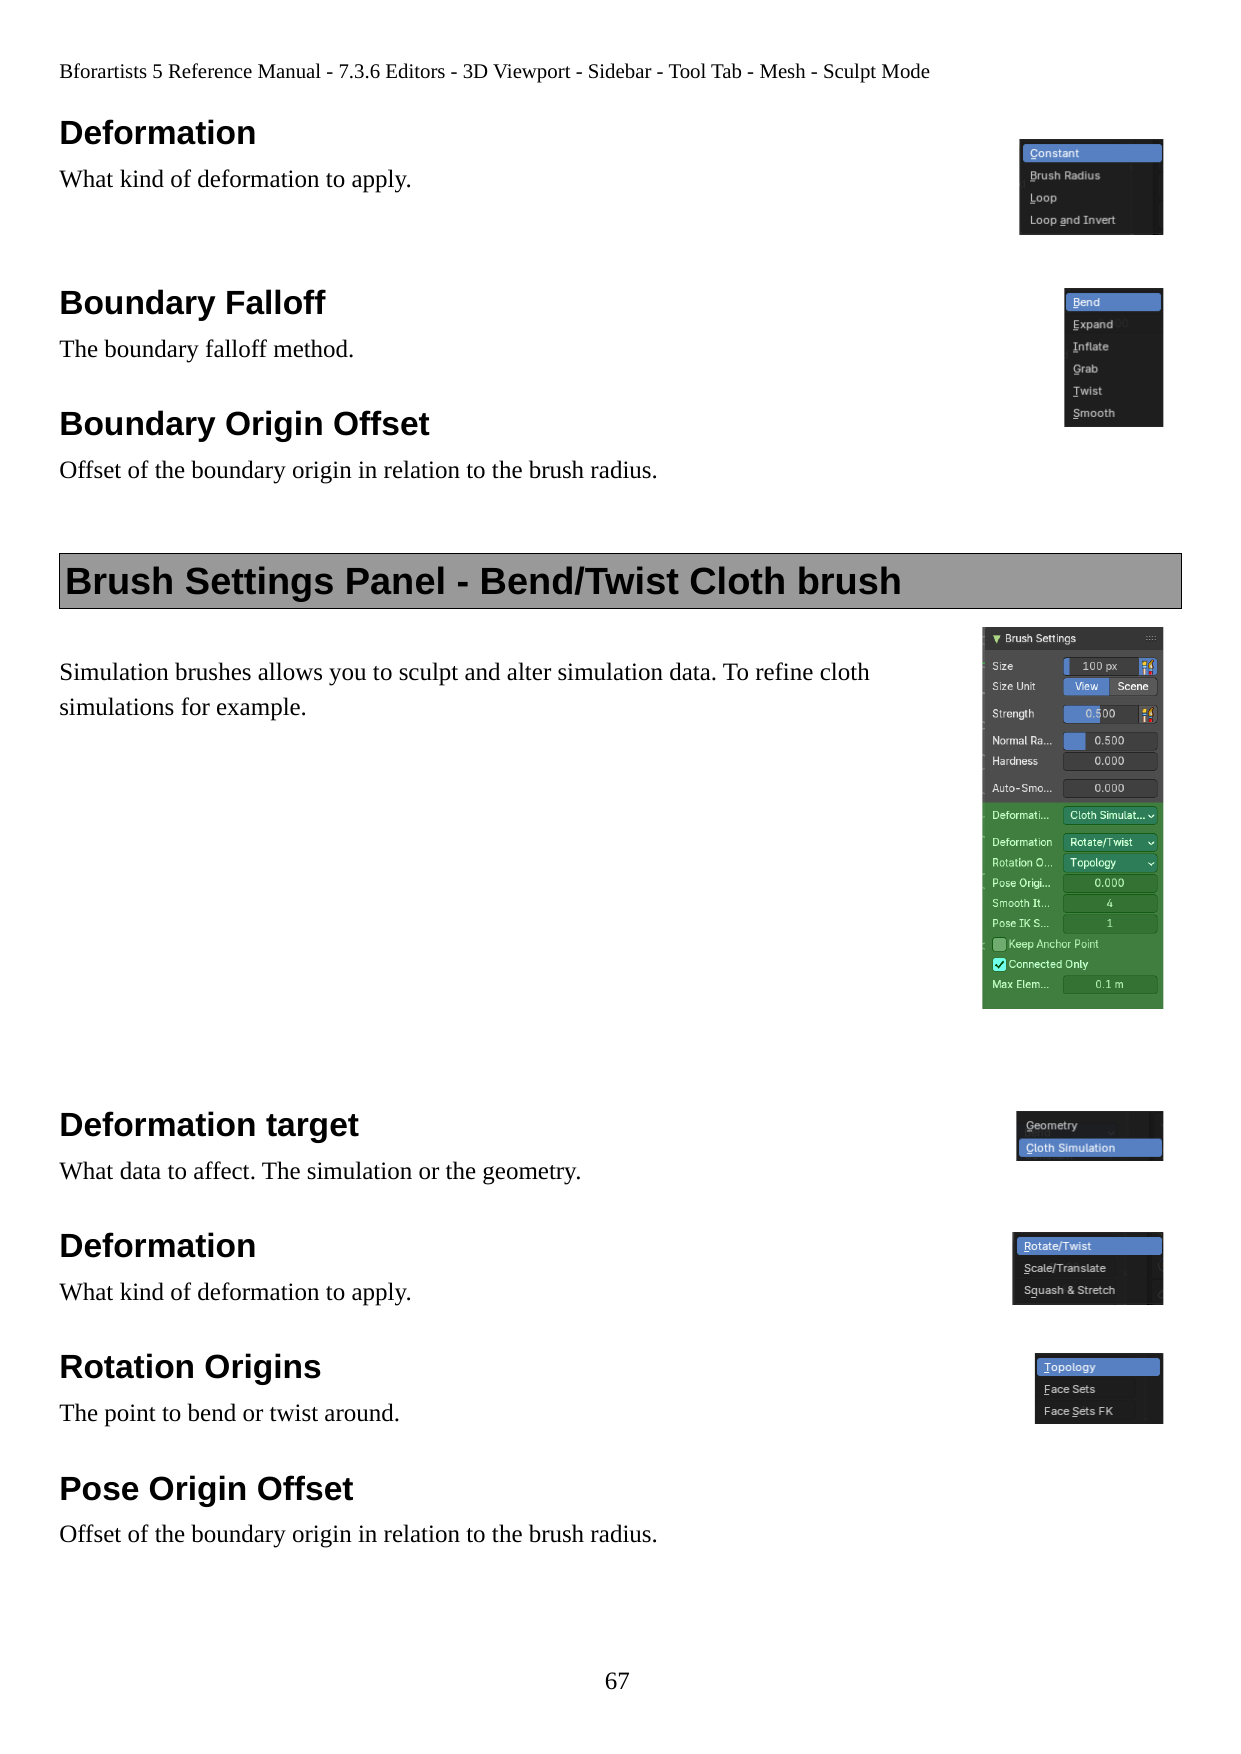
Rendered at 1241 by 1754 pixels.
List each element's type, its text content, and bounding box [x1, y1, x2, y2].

text What kind of deformation to apply. [59, 164, 1019, 192]
subtitle Boundary Origin Offset [59, 404, 1181, 442]
text What data to affect. The simulation or the geometry. [59, 1156, 1181, 1185]
text The point to bend or twist around. [59, 1398, 1181, 1427]
picture [1019, 139, 1164, 235]
picture [1012, 1232, 1164, 1305]
picture [982, 627, 1164, 1009]
text Simulation brushes allows you to sculpt and alter simulation data. To refine cloth simulations for example. [59, 657, 982, 721]
picture [1016, 1111, 1164, 1161]
subtitle Deformation [59, 1226, 1181, 1265]
picture [1034, 1353, 1164, 1424]
picture [1064, 288, 1164, 427]
text What kind of deformation to apply. [59, 1277, 1181, 1306]
subtitle Pose Origin Offset [59, 1468, 1181, 1507]
table_header Brush Settings Panel - Bend/Twist Cloth brush [60, 554, 1181, 608]
subtitle Boundary Falloff [59, 283, 1181, 321]
subtitle Deformation target [59, 1105, 1181, 1144]
text Offset of the boundary origin in relation to the brush radius. [59, 1519, 1181, 1548]
text Offset of the boundary origin in relation to the brush radius. [59, 455, 1181, 484]
subtitle Deformation [59, 113, 1181, 151]
text The boundary falloff method. [59, 334, 1064, 363]
subtitle Rotation Origins [59, 1347, 1181, 1386]
